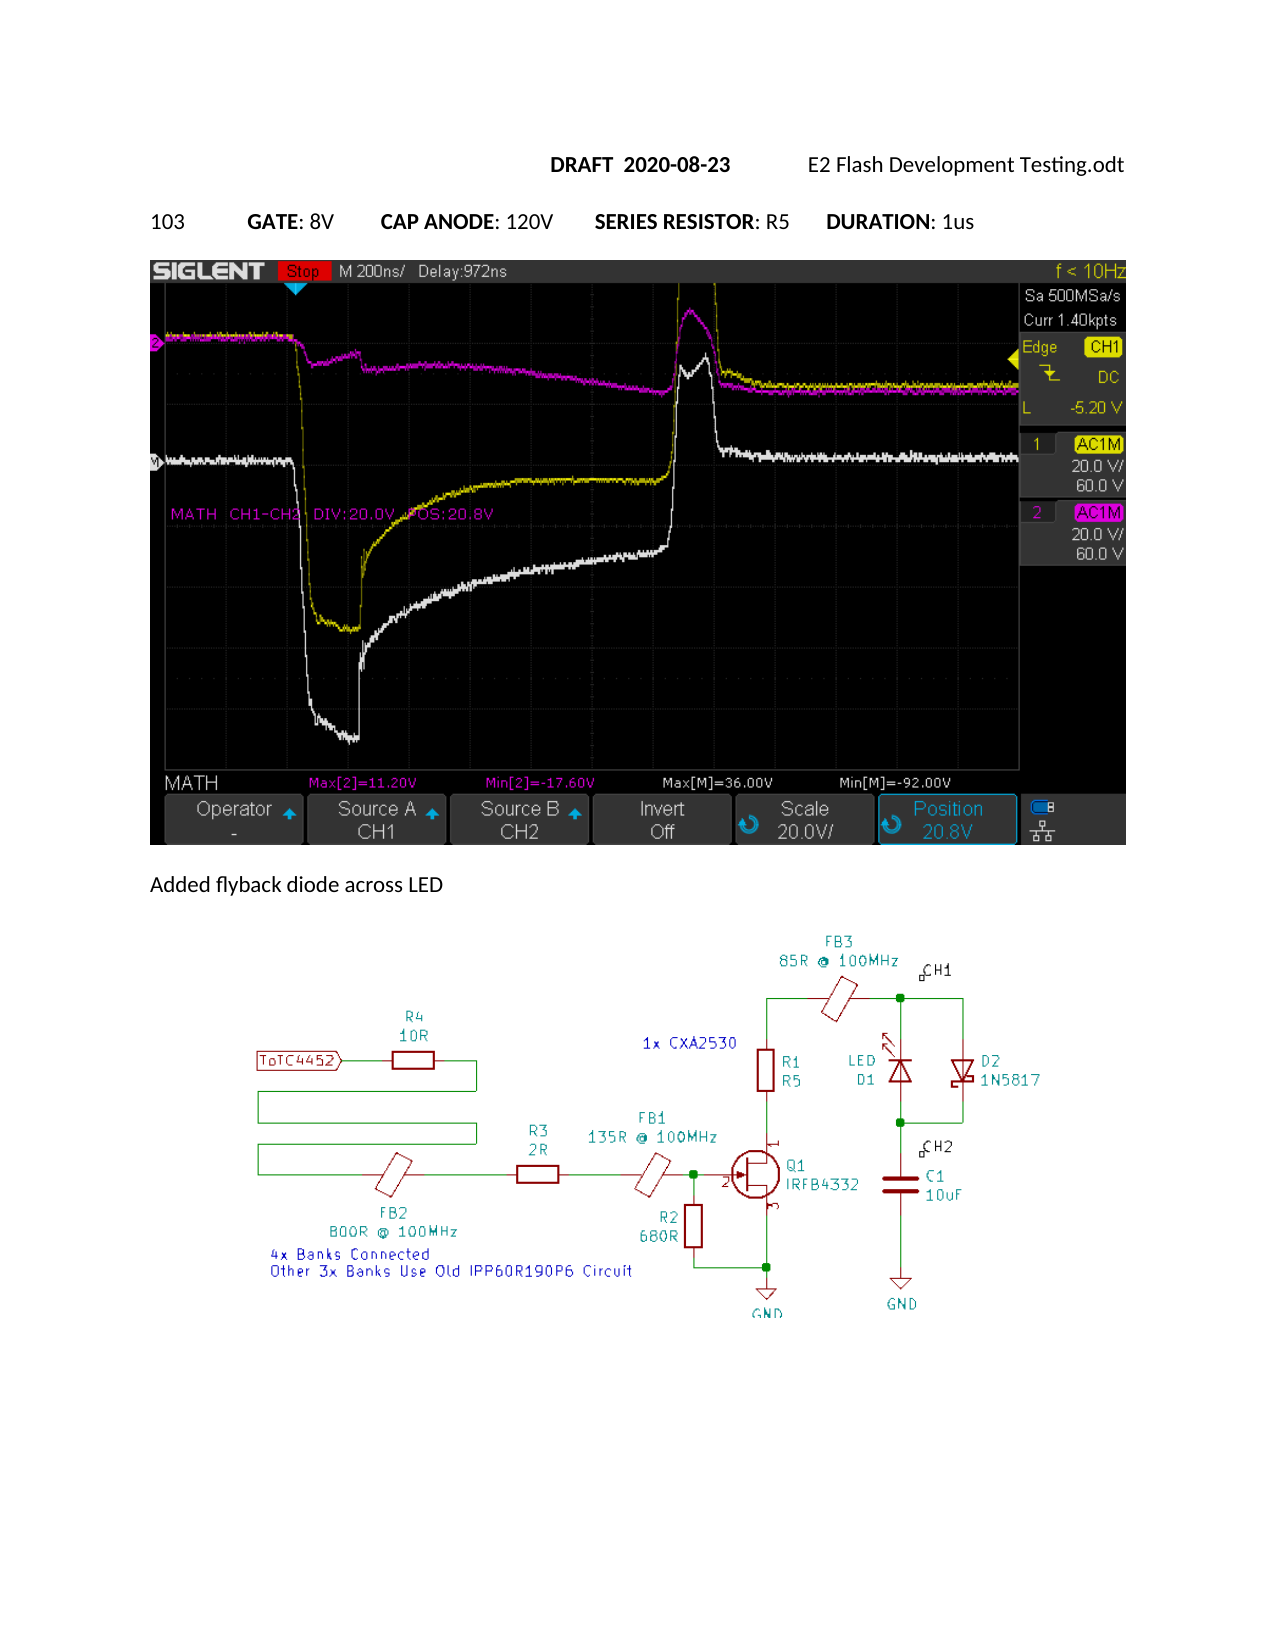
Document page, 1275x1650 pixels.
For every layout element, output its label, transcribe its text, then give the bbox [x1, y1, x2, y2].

picture [880, 796, 1015, 843]
text 103 GATE: 8V CAP ANODE: 120V SERIES RESISTOR: R5 DURATION: 1us [150, 207, 1125, 236]
picture [150, 260, 1126, 845]
text Added flyback diode across LED [150, 870, 1125, 898]
picture [226, 922, 1049, 1318]
